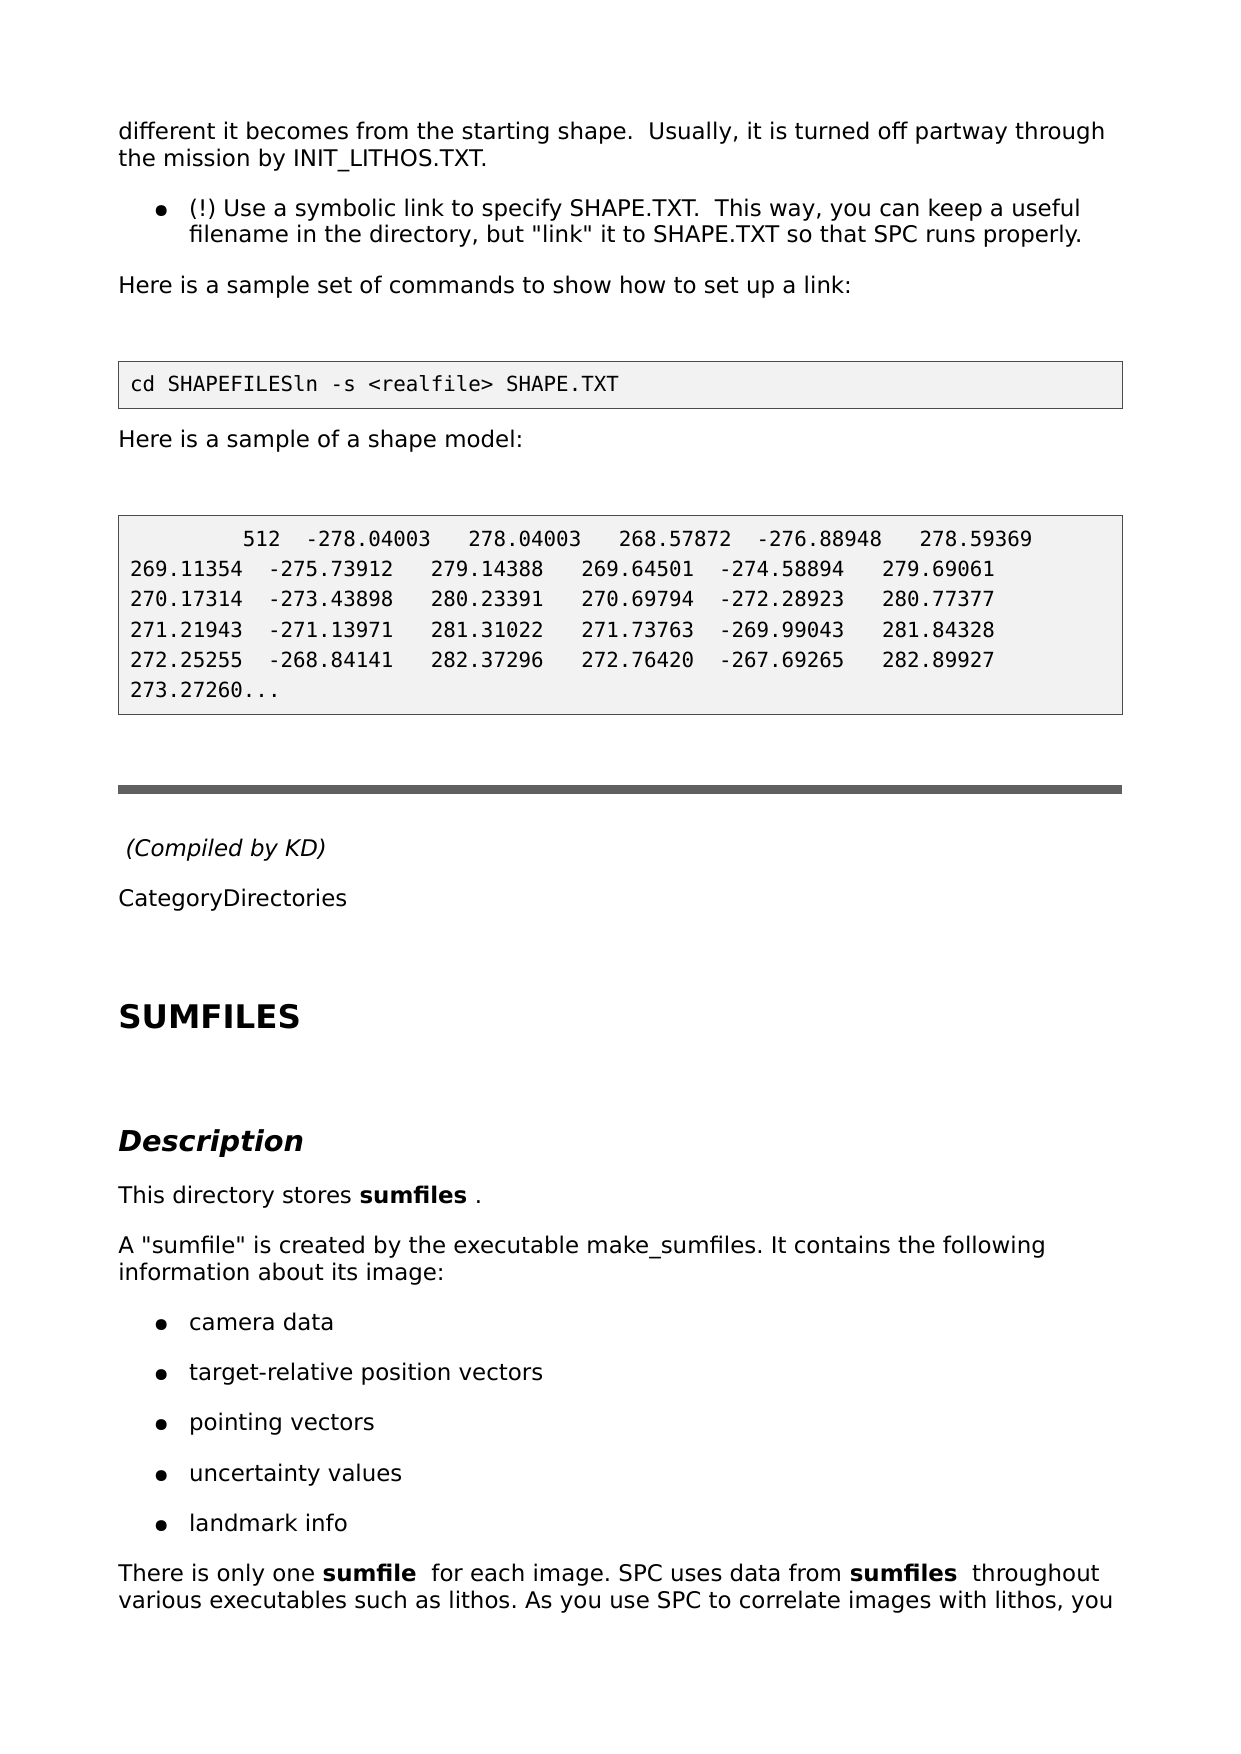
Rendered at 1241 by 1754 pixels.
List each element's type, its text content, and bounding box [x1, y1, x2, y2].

list landmark info [153, 1510, 1122, 1537]
text (Compiled by KD) [118, 835, 1122, 862]
text 512 -278.04003 278.04003 268.57872 -276.88948 278.59369 269.11354 -275.73912 279.14388 269.64501 -274.58894 279.69061 270.17314 -273.43898 280.23391 270.69794 -272.28923 280.77377 271.21943 -271.13971 281.31022 271.73763 -269.99043 281.84328 272.25255 -268.84141 282.37296 272.76420 -267.69265 282.89927 273.27260... [119, 516, 1122, 714]
list (!) Use a symbolic link to specify SHAPE.TXT. This way, you can keep a useful filename in the directory, but "link" it to SHAPE.TXT so that SPC runs properly. [153, 195, 1122, 248]
text Here is a sample set of commands to show how to set up a link: [118, 272, 1122, 298]
text There is only one sumfile for each image. SPC uses data from sumfiles throughout various executables such as lithos. As you use SPC to correlate images with lithos, you [118, 1560, 1122, 1613]
text This directory stores sumfiles . [118, 1182, 1122, 1209]
list target-relative position vectors [153, 1359, 1122, 1386]
text A "sumfile" is created by the executable make_sumfiles. It contains the following information about its image: [118, 1232, 1122, 1286]
list camera data [153, 1309, 1122, 1336]
subtitle Description [118, 1124, 1122, 1158]
text Here is a sample of a shape model: [118, 426, 1122, 453]
list uncertainty values [153, 1460, 1122, 1486]
text different it becomes from the starting shape. Usually, it is turned off partway through the mission by INIT_LITHOS.TXT. [118, 118, 1122, 171]
text cd SHAPEFILESln -s <realfile> SHAPE.TXT [119, 362, 1122, 408]
text CategoryDirectories [118, 885, 1122, 912]
list pointing vectors [153, 1409, 1122, 1436]
subtitle SUMFILES [118, 999, 1122, 1037]
